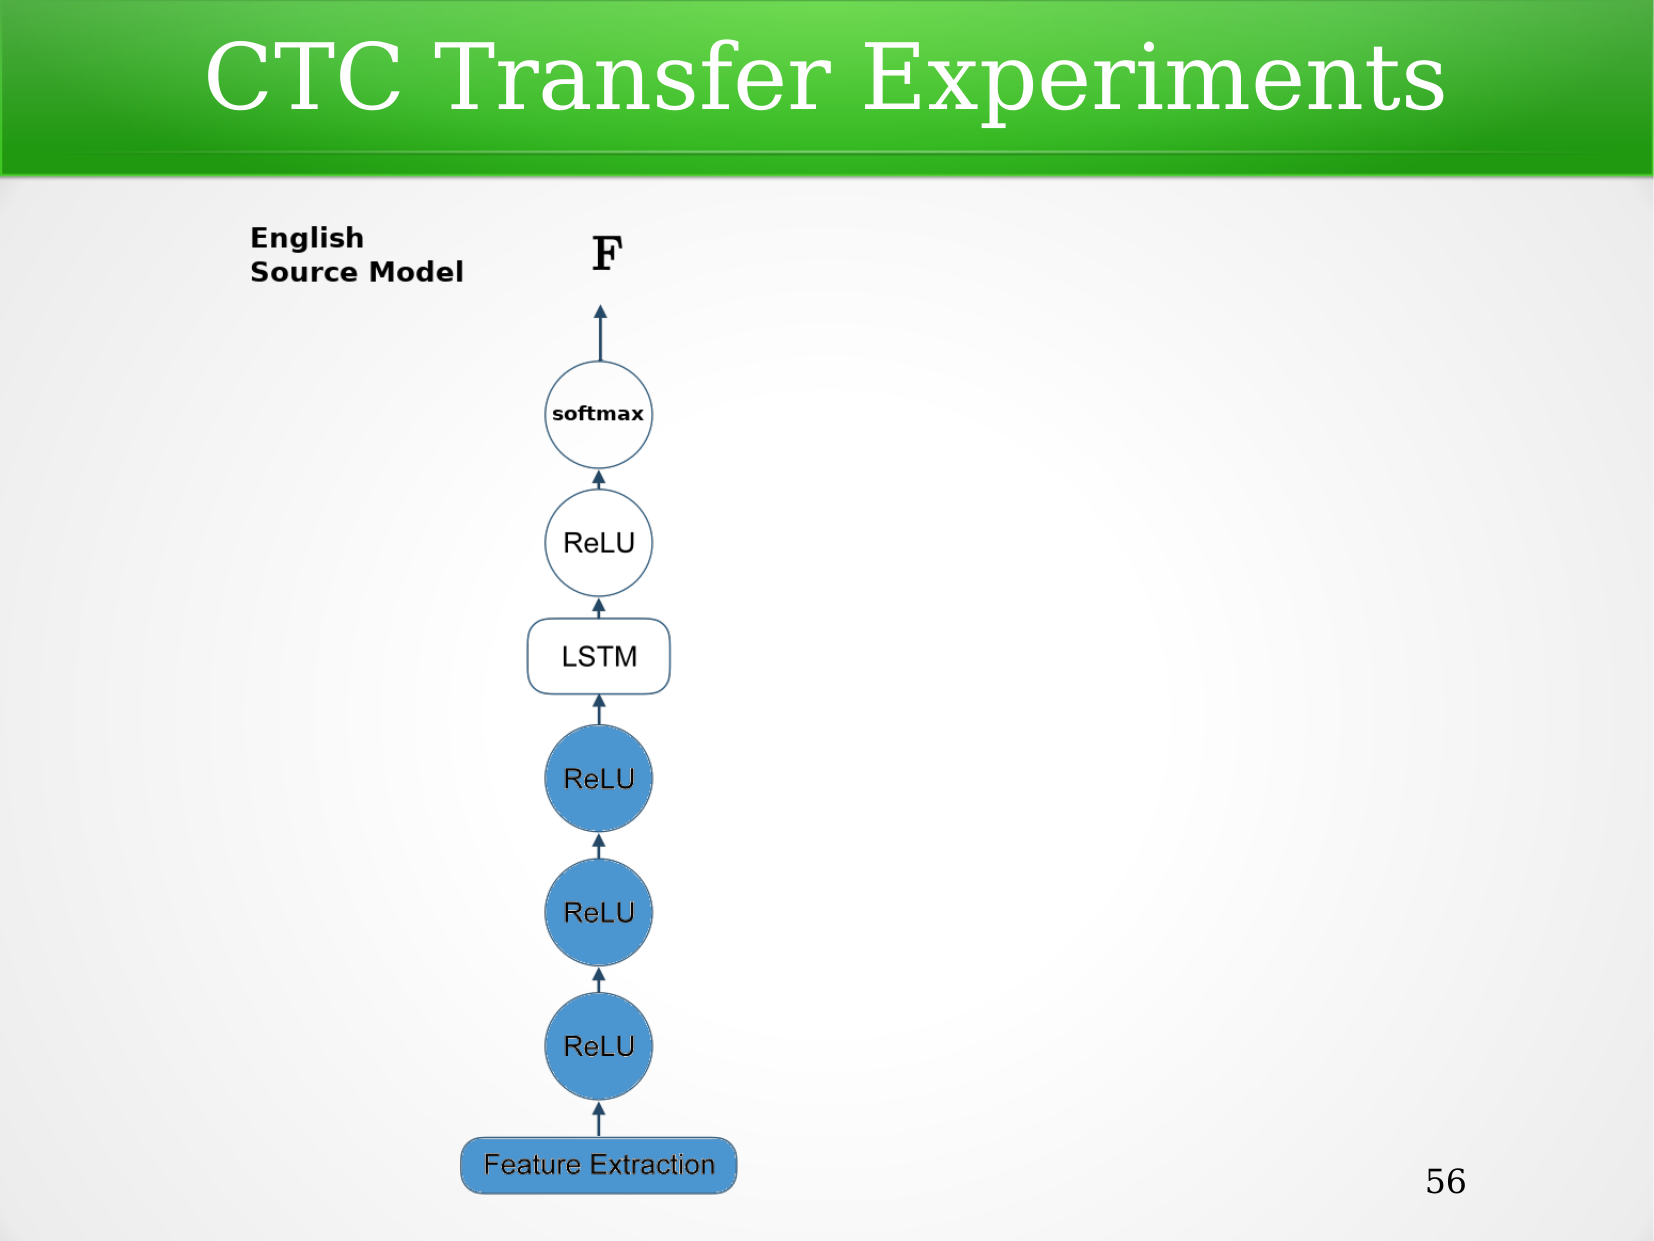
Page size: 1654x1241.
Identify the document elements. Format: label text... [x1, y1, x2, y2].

title CTC Transfer Experiments [82, 11, 1571, 154]
picture [0, 0, 1654, 1241]
